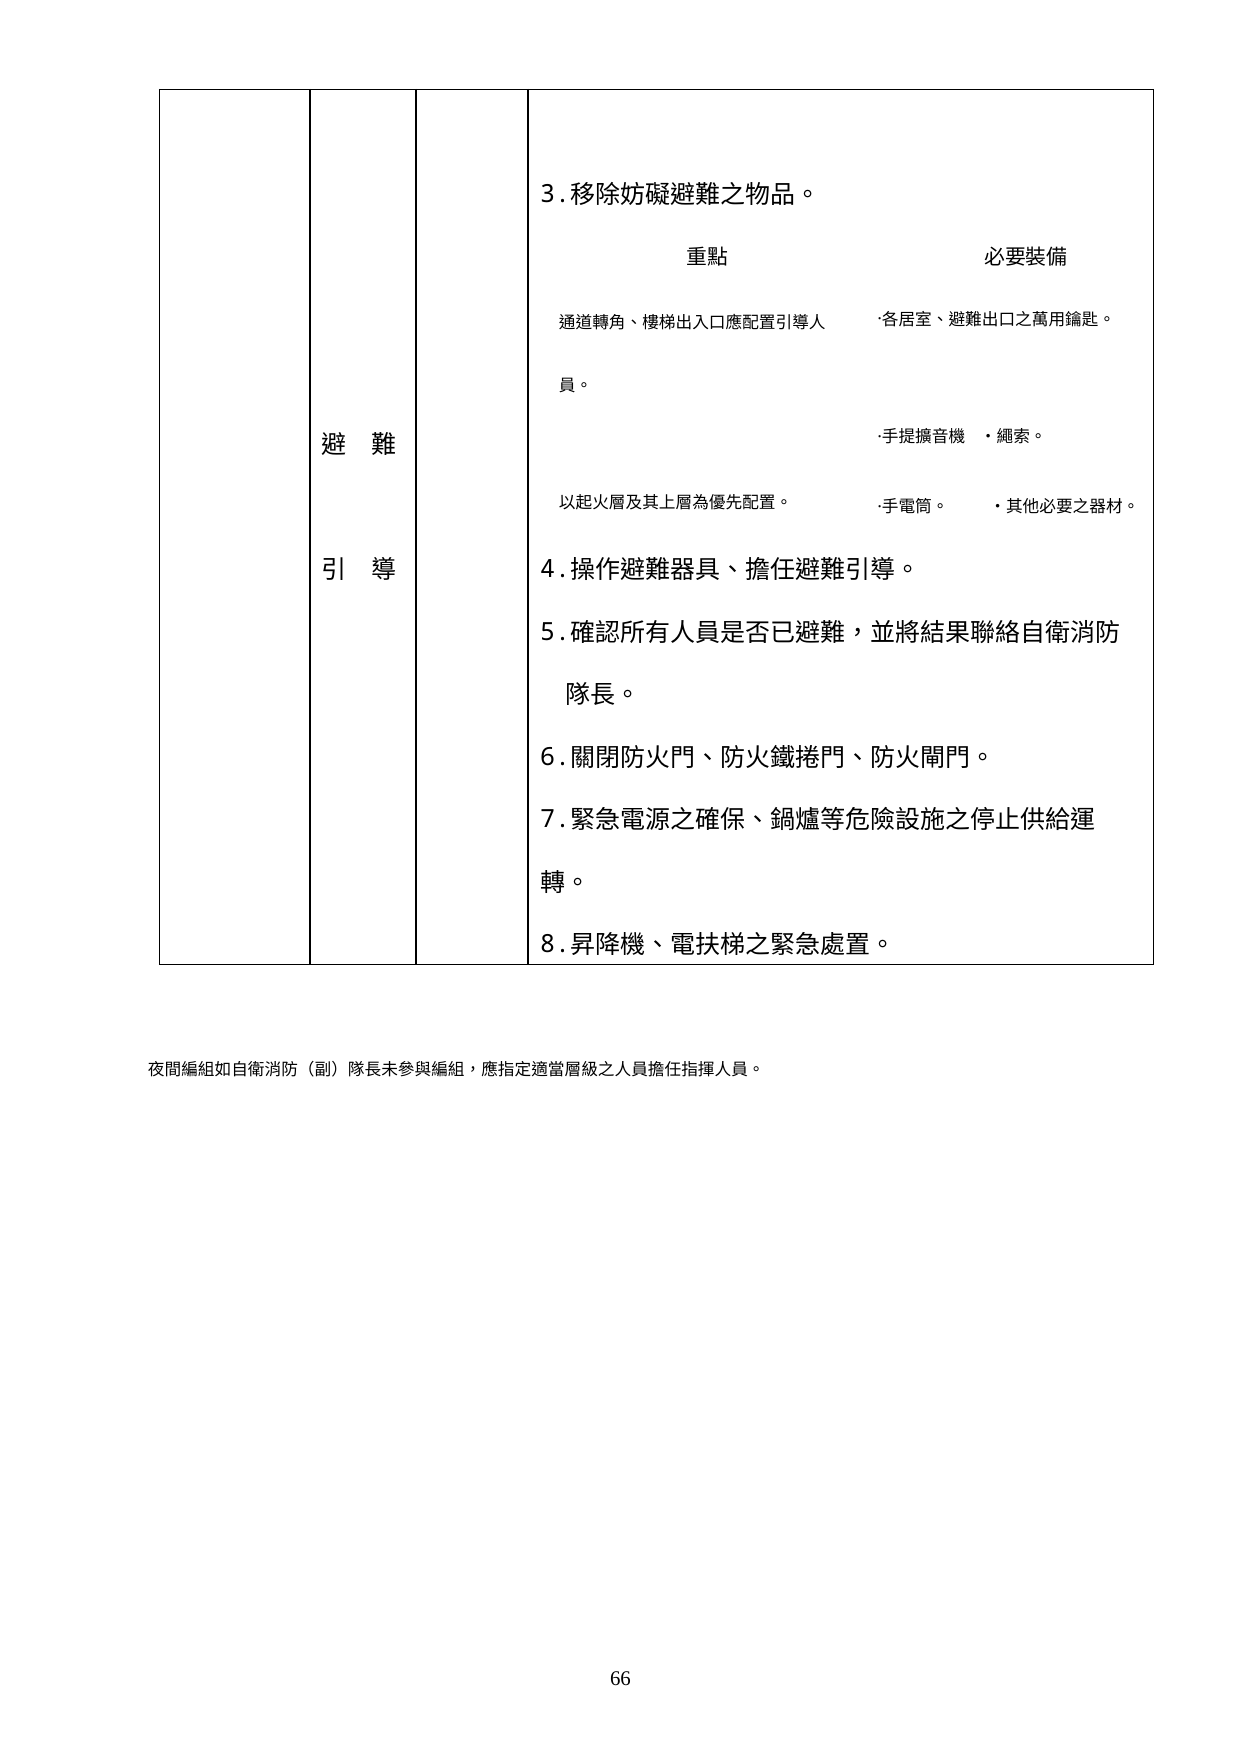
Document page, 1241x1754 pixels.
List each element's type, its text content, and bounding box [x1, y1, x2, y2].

text 夜間編組如自衛消防（副）隊長未參與編組，應指定適當層級之人員擔任指揮人員。 [148, 1026, 1092, 1089]
table_cell 避 難 引 導 [311, 90, 415, 964]
table_cell 3.移除妨礙避難之物品。 4.操作避難器具、擔任避難引導。 5.確認所有人員是否已避難，並將結果聯絡自衛消防隊長。 6.關閉防火門、防火鐵捲門、防火閘門。 7.緊急電源之確保、鍋爐等危險設施之停止供給運轉。 8.昇降機、電扶梯之緊急處置。 [529, 90, 1153, 964]
table_cell [417, 90, 527, 964]
table_header 必要裝備 [866, 214, 1153, 276]
table_header 重點 [548, 214, 866, 276]
table_cell [160, 90, 309, 964]
table_cell 通道轉角、樓梯出入口應配置引導人員。 以起火層及其上層為優先配置。 [548, 276, 866, 526]
table_cell ‧各居室、避難出口之萬用鑰匙。 ‧手提擴音機 ‧繩索。 ‧手電筒。 ‧其他必要之器材。 [866, 276, 1153, 526]
